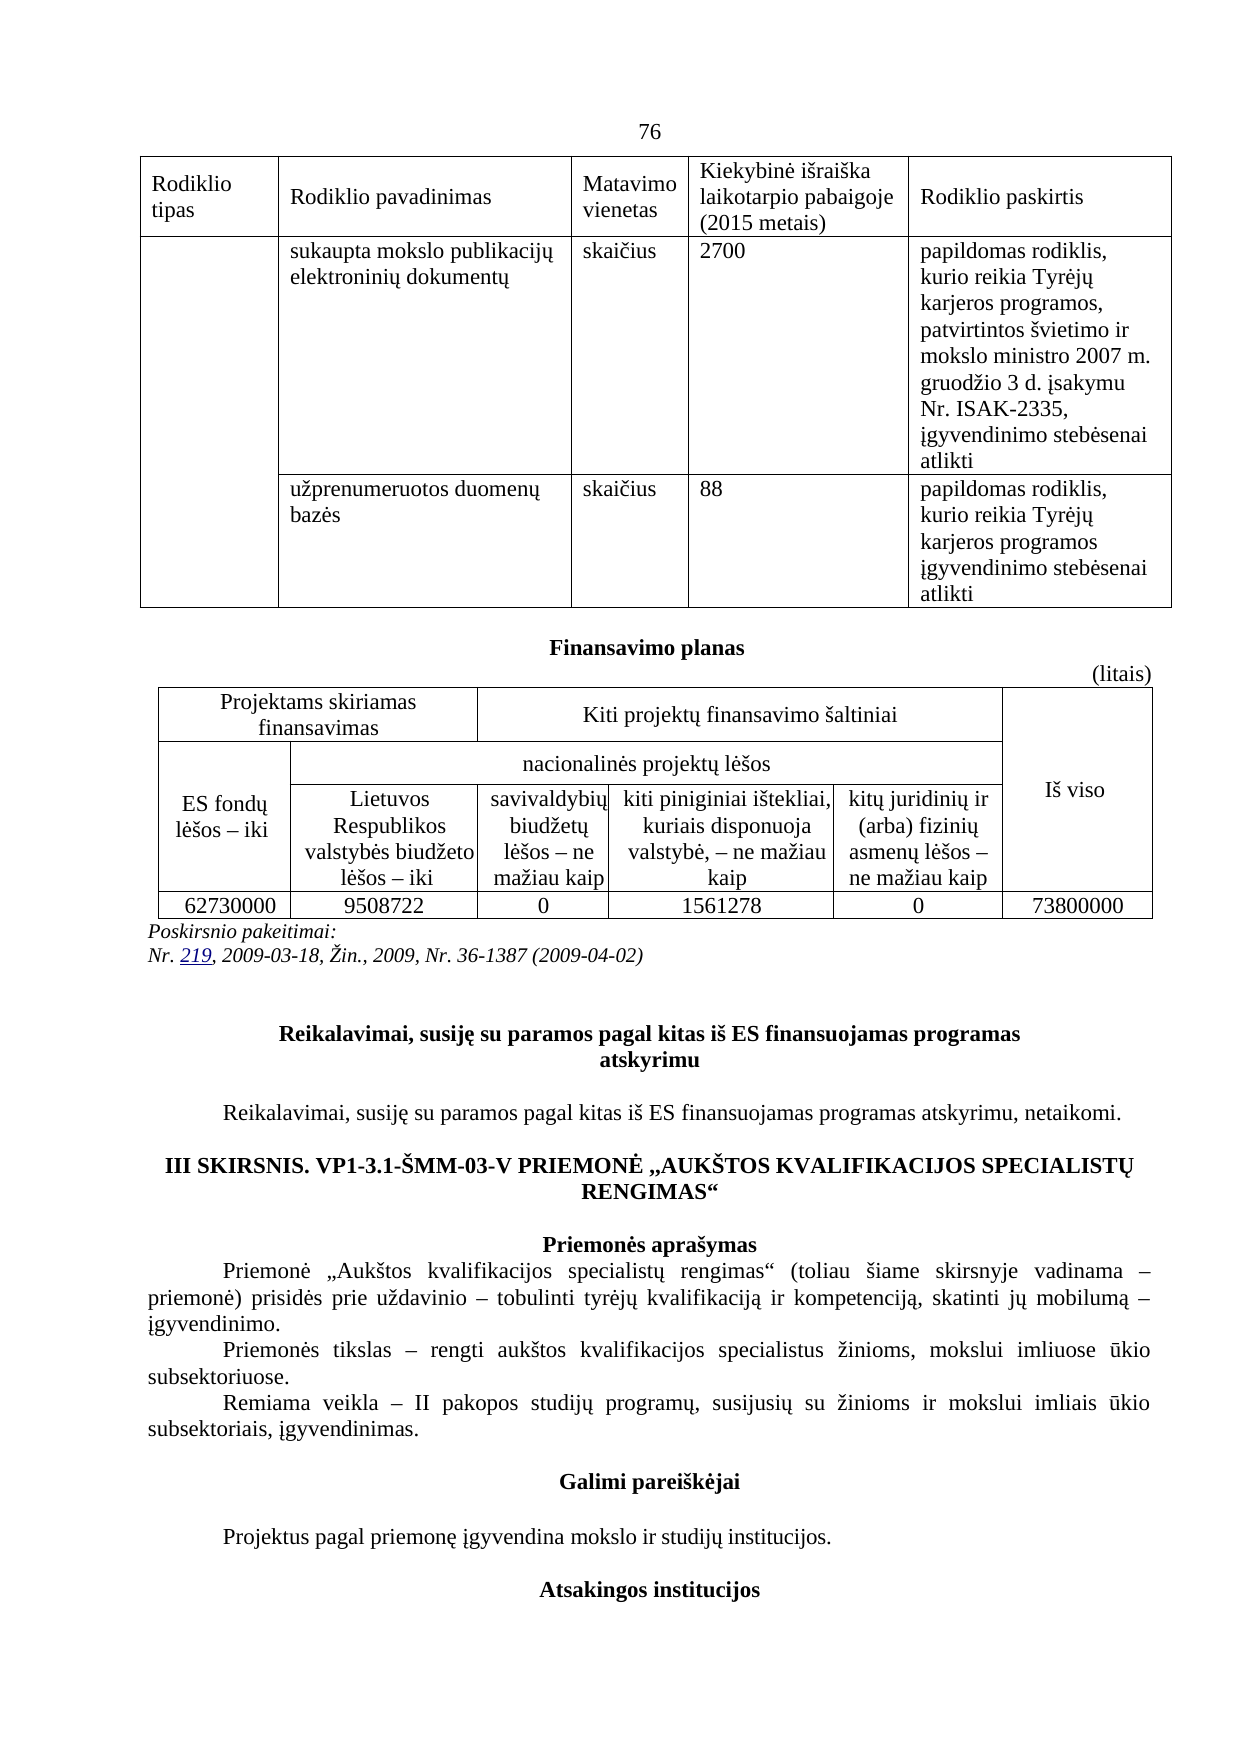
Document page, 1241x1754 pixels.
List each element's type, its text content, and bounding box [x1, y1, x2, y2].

table_cell užprenumeruotos duomenų bazės [279, 475, 571, 607]
text Finansavimo planas [148, 634, 1152, 661]
table_cell [141, 237, 278, 607]
table_cell nacionalinės projektų lėšos [291, 742, 1002, 784]
table_cell 0 [834, 892, 1002, 918]
table_header Kiekybinė išraiška laikotarpio pabaigoje (2015 metais) [689, 157, 908, 236]
table_header Matavimo vienetas [572, 157, 688, 236]
table_cell 0 [478, 892, 608, 918]
table_cell savivaldybių biudžetų lėšos – ne mažiau kaip [478, 785, 608, 891]
text Priemonės aprašymas [148, 1231, 1152, 1257]
table_cell 9508722 [291, 892, 477, 918]
table_header Iš viso [1003, 688, 1152, 891]
table_header Projektams skiriamas finansavimas [159, 688, 477, 741]
text Reikalavimai, susiję su paramos pagal kitas iš ES finansuojamas programas atskyrimu [148, 1020, 1152, 1073]
text Priemonės tikslas – rengti aukštos kvalifikacijos specialistus žinioms, mokslui imliuose ūkio subsektoriuose. [148, 1336, 1152, 1389]
table_cell kiti piniginiai ištekliai, kuriais disponuoja valstybė, – ne mažiau kaip [609, 785, 833, 891]
text Projektus pagal priemonę įgyvendina mokslo ir studijų institucijos. [148, 1523, 1152, 1549]
table_cell ES fondų lėšos – iki [159, 742, 290, 891]
table_header Rodiklio tipas [141, 157, 278, 236]
table_cell skaičius [572, 475, 688, 607]
text (litais) [148, 661, 1152, 687]
table_cell skaičius [572, 237, 688, 474]
text Galimi pareiškėjai [148, 1468, 1152, 1494]
table_header Rodiklio pavadinimas [279, 157, 571, 236]
subtitle III SKIRSNIS. VP1-3.1-ŠMM-03-V PRIEMONĖ ,,AUKŠTOS KVALIFIKACIJOS SPECIALISTŲ RENGIMAS“ [148, 1152, 1152, 1204]
table_cell 73800000 [1003, 892, 1152, 918]
table_cell 2700 [689, 237, 908, 474]
table_header Rodiklio paskirtis [909, 157, 1171, 236]
text Priemonė „Aukštos kvalifikacijos specialistų rengimas“ (toliau šiame skirsnyje vadinama – priemonė) prisidės prie uždavinio – tobulinti tyrėjų kvalifikaciją ir kompetenciją, skatinti jų mobilumą – įgyvendinimo. [148, 1257, 1152, 1336]
table_header Kiti projektų finansavimo šaltiniai [478, 688, 1002, 741]
table_cell sukaupta mokslo publikacijų elektroninių dokumentų [279, 237, 571, 474]
text Reikalavimai, susiję su paramos pagal kitas iš ES finansuojamas programas atskyrimu, netaikomi. [148, 1099, 1152, 1126]
table_cell kitų juridinių ir (arba) fizinių asmenų lėšos – ne mažiau kaip [834, 785, 1002, 891]
table_cell papildomas rodiklis, kurio reikia Tyrėjų karjeros programos įgyvendinimo stebėsenai atlikti [909, 475, 1171, 607]
text Remiama veikla – II pakopos studijų programų, susijusių su žinioms ir mokslui imliais ūkio subsektoriais, įgyvendinimas. [148, 1389, 1152, 1442]
text Poskirsnio pakeitimai: [148, 919, 1152, 943]
table_cell papildomas rodiklis, kurio reikia Tyrėjų karjeros programos, patvirtintos švietimo ir mokslo ministro 2007 m. gruodžio 3 d. įsakymu Nr. ISAK-2335, įgyvendinimo stebėsenai atlikti [909, 237, 1171, 474]
table_cell 88 [689, 475, 908, 607]
table_cell Lietuvos Respublikos valstybės biudžeto lėšos – iki [291, 785, 477, 891]
text Atsakingos institucijos [148, 1576, 1152, 1602]
table_cell 62730000 [159, 892, 290, 918]
table_cell 1561278 [609, 892, 833, 918]
text Nr. 219, 2009-03-18, Žin., 2009, Nr. 36-1387 (2009-04-02) [148, 943, 1152, 967]
